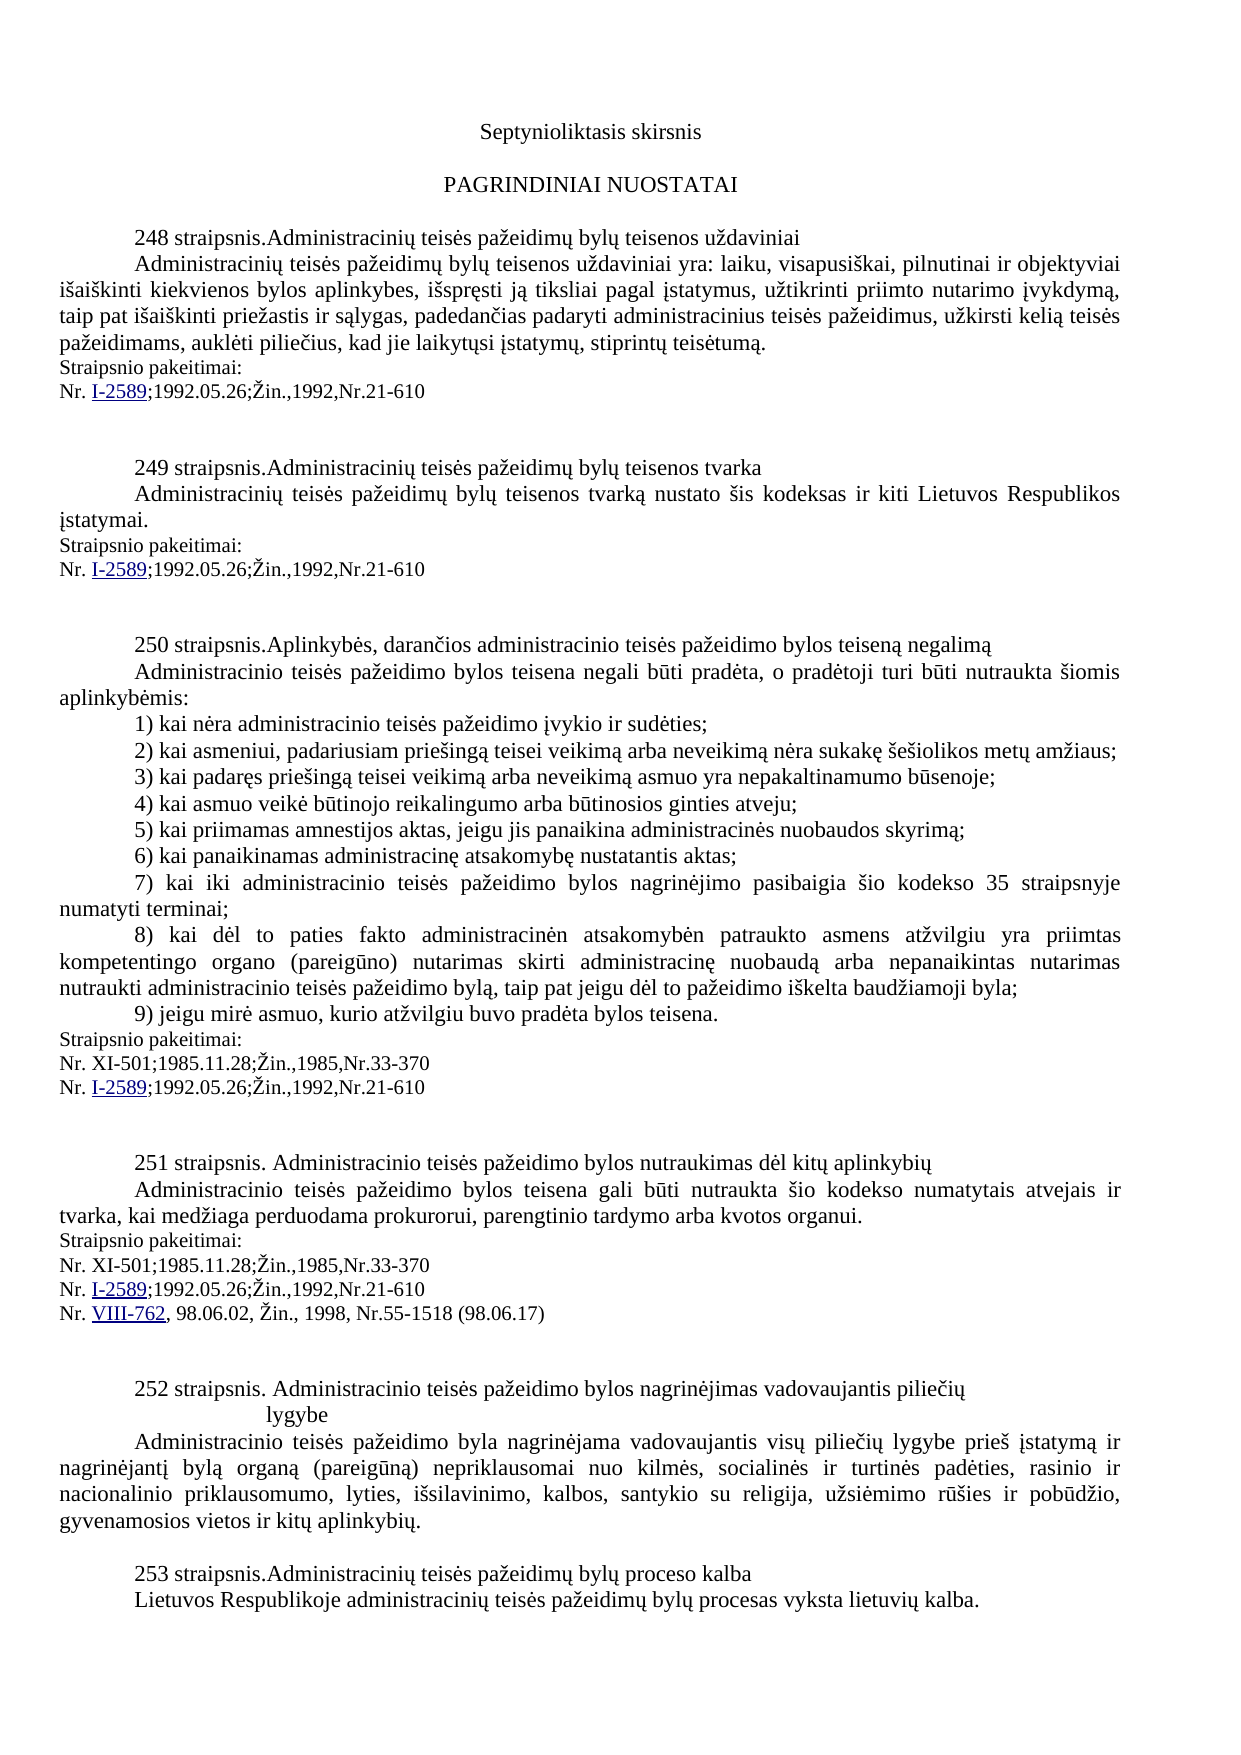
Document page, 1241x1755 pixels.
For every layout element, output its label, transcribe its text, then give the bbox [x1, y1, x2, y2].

text 249 straipsnis.Administracinių teisės pažeidimų bylų teisenos tvarka [59, 454, 1122, 480]
text 6) kai panaikinamas administracinę atsakomybę nustatantis aktas; [59, 842, 1122, 869]
text Nr. I-2589;1992.05.26;Žin.,1992,Nr.21-610 [59, 1075, 1122, 1099]
text 253 straipsnis.Administracinių teisės pažeidimų bylų proceso kalba [59, 1559, 1122, 1586]
text Nr. I-2589;1992.05.26;Žin.,1992,Nr.21-610 [59, 557, 1122, 581]
text Straipsnio pakeitimai: [59, 1027, 1122, 1051]
text Nr. I-2589;1992.05.26;Žin.,1992,Nr.21-610 [59, 379, 1122, 403]
text 252 straipsnis. Administracinio teisės pažeidimo bylos nagrinėjimas vadovaujantis piliečių [59, 1375, 1122, 1401]
text 2) kai asmeniui, padariusiam priešingą teisei veikimą arba neveikimą nėra sukakę šešiolikos metų amžiaus; [59, 737, 1122, 763]
text 5) kai priimamas amnestijos aktas, jeigu jis panaikina administracinės nuobaudos skyrimą; [59, 816, 1122, 842]
text 248 straipsnis.Administracinių teisės pažeidimų bylų teisenos uždaviniai [59, 223, 1122, 250]
text Straipsnio pakeitimai: [59, 533, 1122, 557]
text 7) kai iki administracinio teisės pažeidimo bylos nagrinėjimo pasibaigia šio kodekso 35 straipsnyje numatyti terminai; [59, 869, 1122, 921]
text Lietuvos Respublikoje administracinių teisės pažeidimų bylų procesas vyksta lietuvių kalba. [59, 1586, 1122, 1612]
text Straipsnio pakeitimai: [59, 1228, 1122, 1252]
text 4) kai asmuo veikė būtinojo reikalingumo arba būtinosios ginties atveju; [59, 789, 1122, 816]
text Nr. XI-501;1985.11.28;Žin.,1985,Nr.33-370 [59, 1252, 1122, 1277]
text Administracinių teisės pažeidimų bylų teisenos tvarką nustato šis kodeksas ir kiti Lietuvos Respublikos įstatymai. [59, 480, 1122, 533]
text 250 straipsnis.Aplinkybės, darančios administracinio teisės pažeidimo bylos teiseną negalimą [59, 631, 1122, 658]
text lygybe [209, 1401, 1122, 1428]
text Nr. VIII-762, 98.06.02, Žin., 1998, Nr.55-1518 (98.06.17) [59, 1301, 1122, 1325]
text Administracinių teisės pažeidimų bylų teisenos uždaviniai yra: laiku, visapusiškai, pilnutinai ir objektyviai išaiškinti kiekvienos bylos aplinkybes, išspręsti ją tiksliai pagal įstatymus, užtikrinti priimto nutarimo įvykdymą, taip pat išaiškinti priežastis ir sąlygas, padedančias padaryti administracinius teisės pažeidimus, užkirsti kelią teisės pažeidimams, auklėti piliečius, kad jie laikytųsi įstatymų, stiprintų teisėtumą. [59, 250, 1122, 355]
text 3) kai padaręs priešingą teisei veikimą arba neveikimą asmuo yra nepakaltinamumo būsenoje; [59, 763, 1122, 789]
text 8) kai dėl to paties fakto administracinėn atsakomybėn patraukto asmens atžvilgiu yra priimtas kompetentingo organo (pareigūno) nutarimas skirti administracinę nuobaudą arba nepanaikintas nutarimas nutraukti administracinio teisės pažeidimo bylą, taip pat jeigu dėl to pažeidimo iškelta baudžiamoji byla; [59, 921, 1122, 1000]
text 1) kai nėra administracinio teisės pažeidimo įvykio ir sudėties; [59, 711, 1122, 737]
text Nr. XI-501;1985.11.28;Žin.,1985,Nr.33-370 [59, 1051, 1122, 1075]
text Administracinio teisės pažeidimo bylos teisena gali būti nutraukta šio kodekso numatytais atvejais ir tvarka, kai medžiaga perduodama prokurorui, parengtinio tardymo arba kvotos organui. [59, 1176, 1122, 1228]
text Administracinio teisės pažeidimo byla nagrinėjama vadovaujantis visų piliečių lygybe prieš įstatymą ir nagrinėjantį bylą organą (pareigūną) nepriklausomai nuo kilmės, socialinės ir turtinės padėties, rasinio ir nacionalinio priklausomumo, lyties, išsilavinimo, kalbos, santykio su religija, užsiėmimo rūšies ir pobūdžio, gyvenamosios vietos ir kitų aplinkybių. [59, 1428, 1122, 1533]
text PAGRINDINIAI NUOSTATAI [59, 171, 1122, 197]
text Administracinio teisės pažeidimo bylos teisena negali būti pradėta, o pradėtoji turi būti nutraukta šiomis aplinkybėmis: [59, 658, 1122, 711]
text Septynioliktasis skirsnis [59, 118, 1122, 144]
text Nr. I-2589;1992.05.26;Žin.,1992,Nr.21-610 [59, 1277, 1122, 1301]
text 251 straipsnis. Administracinio teisės pažeidimo bylos nutraukimas dėl kitų aplinkybių [59, 1149, 1122, 1176]
text Straipsnio pakeitimai: [59, 355, 1122, 379]
text 9) jeigu mirė asmuo, kurio atžvilgiu buvo pradėta bylos teisena. [59, 1000, 1122, 1027]
